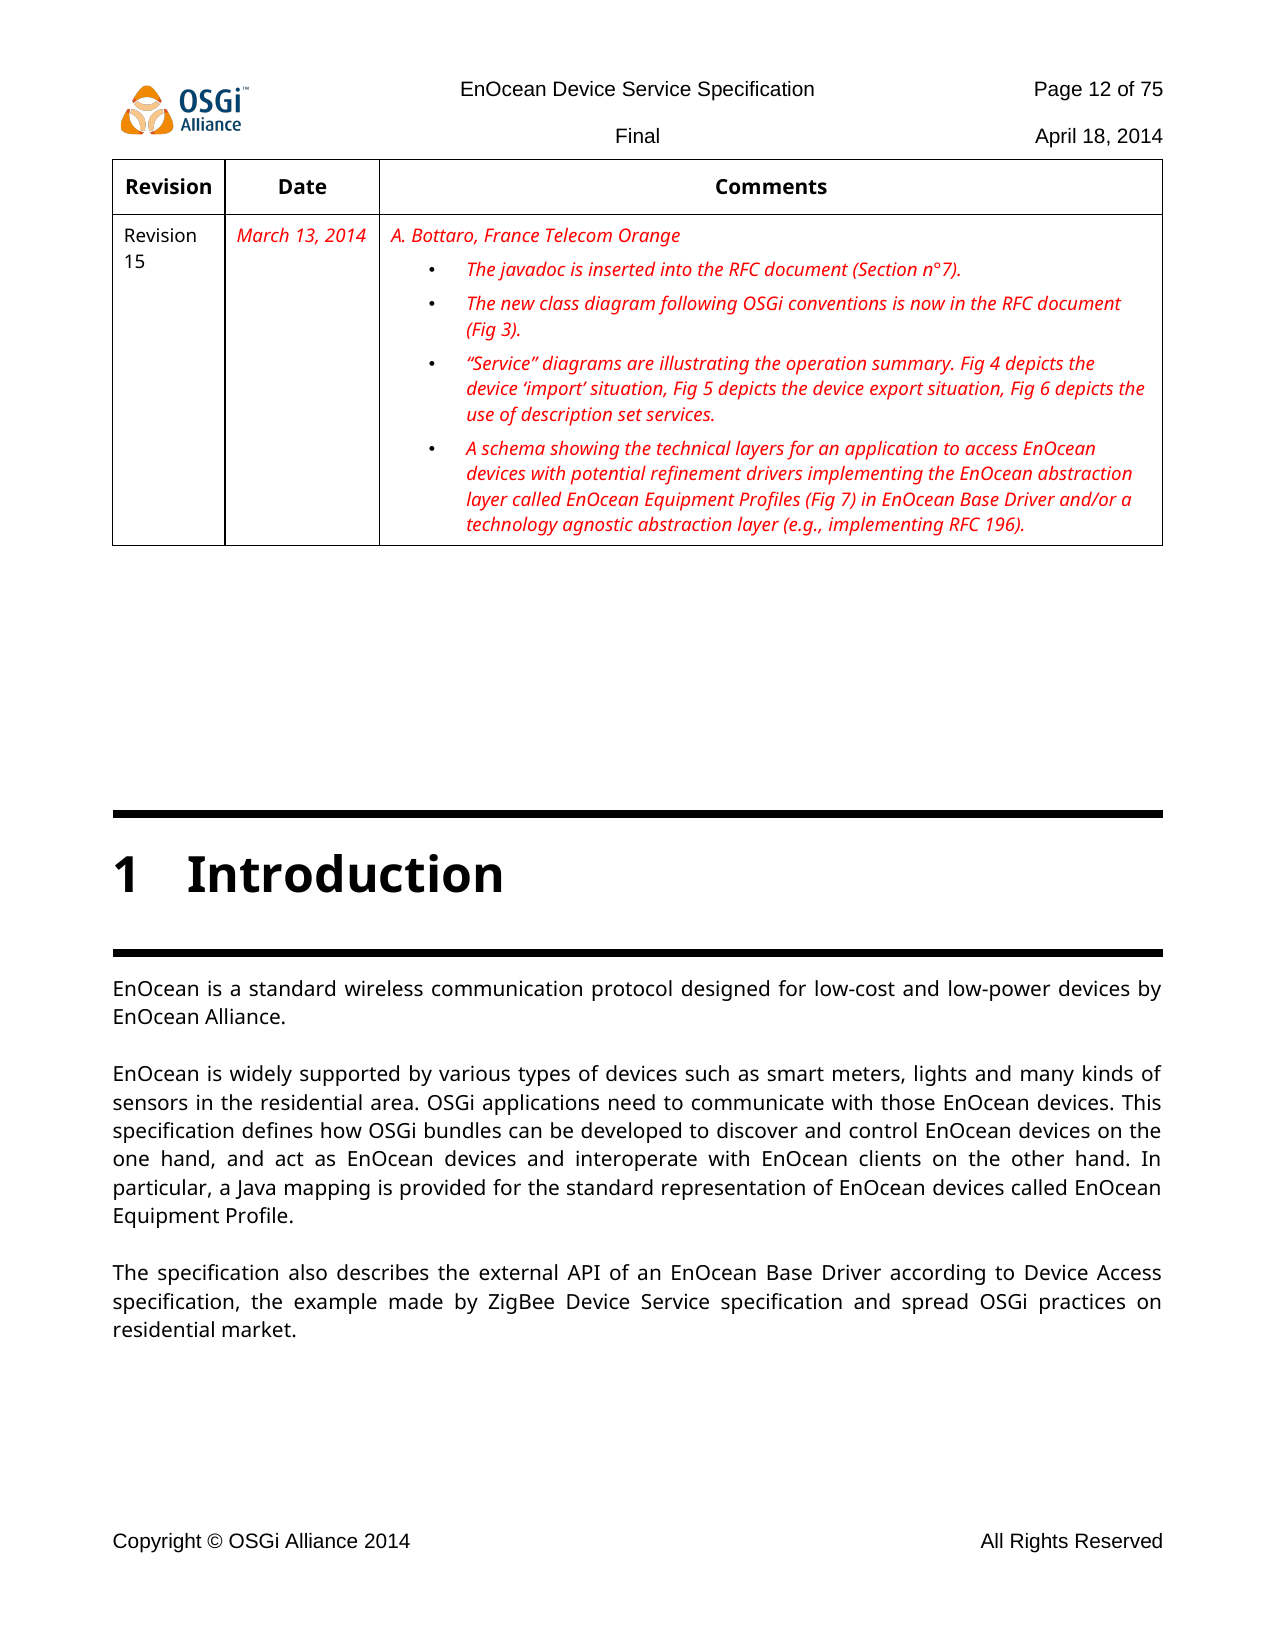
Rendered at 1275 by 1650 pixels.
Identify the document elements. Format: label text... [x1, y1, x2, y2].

table_header Revision [113, 160, 224, 213]
table_header Date [226, 160, 379, 213]
table_cell March 13, 2014 [226, 215, 379, 545]
subtitle Introduction [112, 811, 1163, 957]
picture [113, 78, 257, 142]
table_header Comments [380, 160, 1162, 213]
text The specification also describes the external API of an EnOcean Base Driver according to Device Access specification, the example made by ZigBee Device Service specification and spread OSGi practices on residential market. [112, 1258, 1163, 1344]
text EnOcean is a standard wireless communication protocol designed for low-cost and low-power devices by EnOcean Alliance. [112, 974, 1163, 1031]
text EnOcean is widely supported by various types of devices such as smart meters, lights and many kinds of sensors in the residential area. OSGi applications need to communicate with those EnOcean devices. This specification defines how OSGi bundles can be developed to discover and control EnOcean devices on the one hand, and act as EnOcean devices and interoperate with EnOcean clients on the other hand. In particular, a Java mapping is provided for the standard representation of EnOcean devices called EnOcean Equipment Profile. [112, 1059, 1163, 1230]
table_cell A. Bottaro, France Telecom Orange The javadoc is inserted into the RFC document (Section n°7). The new class diagram following OSGi conventions is now in the RFC document (Fig 3). “Service” diagrams are illustrating the operation summary. Fig 4 depicts the device ‘import’ situation, Fig 5 depicts the device export situation, Fig 6 depicts the use of description set services. A schema showing the technical layers for an application to access EnOcean devices with potential refinement drivers implementing the EnOcean abstraction layer called EnOcean Equipment Profiles (Fig 7) in EnOcean Base Driver and/or a technology agnostic abstraction layer (e.g., implementing RFC 196). [380, 215, 1162, 545]
table_cell Revision 15 [113, 215, 224, 545]
